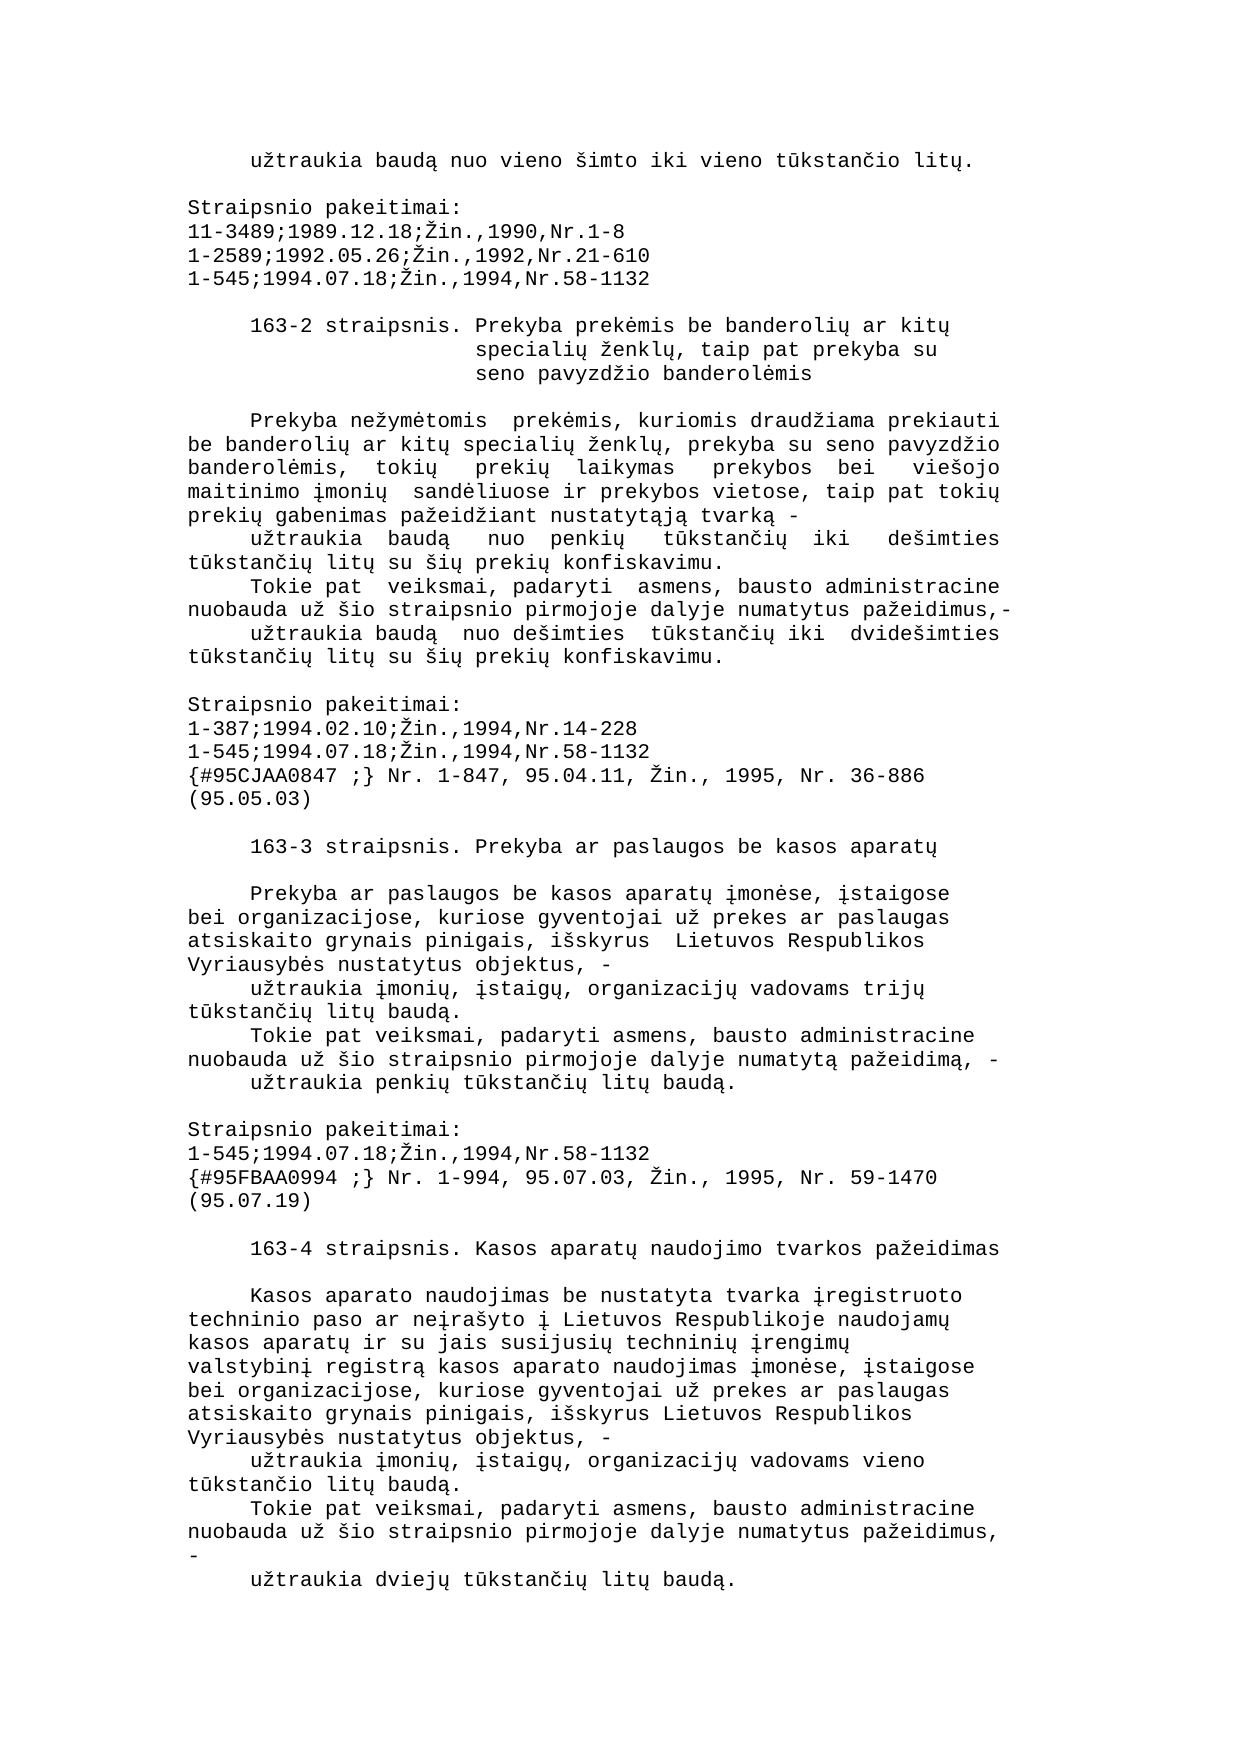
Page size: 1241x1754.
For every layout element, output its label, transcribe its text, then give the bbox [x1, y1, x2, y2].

text tūkstančių litų baudą. [187, 1001, 1053, 1025]
text be banderolių ar kitų specialių ženklų, prekyba su seno pavyzdžio [187, 434, 1053, 457]
text nuobauda už šio straipsnio pirmojoje dalyje numatytus pažeidimus, [187, 1521, 1053, 1545]
text banderolėmis, tokių prekių laikymas prekybos bei viešojo [187, 457, 1053, 481]
text Prekyba ar paslaugos be kasos aparatų įmonėse, įstaigose [187, 883, 1053, 907]
text 1-387;1994.02.10;Žin.,1994,Nr.14-228 [187, 717, 1053, 741]
text užtraukia įmonių, įstaigų, organizacijų vadovams vieno [187, 1451, 1053, 1474]
text užtraukia penkių tūkstančių litų baudą. [187, 1072, 1053, 1096]
text atsiskaito grynais pinigais, išskyrus Lietuvos Respublikos [187, 1403, 1053, 1427]
text užtraukia baudą nuo dešimties tūkstančių iki dvidešimties [187, 623, 1053, 647]
text užtraukia baudą nuo penkių tūkstančių iki dešimties [187, 528, 1053, 552]
text užtraukia įmonių, įstaigų, organizacijų vadovams trijų [187, 978, 1053, 1001]
text nuobauda už šio straipsnio pirmojoje dalyje numatytą pažeidimą, - [187, 1048, 1053, 1072]
text 1-545;1994.07.18;Žin.,1994,Nr.58-1132 [187, 268, 1053, 292]
text prekių gabenimas pažeidžiant nustatytąją tvarką - [187, 505, 1053, 528]
text 1-545;1994.07.18;Žin.,1994,Nr.58-1132 [187, 741, 1053, 765]
text maitinimo įmonių sandėliuose ir prekybos vietose, taip pat tokių [187, 481, 1053, 505]
text valstybinį registrą kasos aparato naudojimas įmonėse, įstaigose [187, 1356, 1053, 1379]
text techninio paso ar neįrašyto į Lietuvos Respublikoje naudojamų [187, 1309, 1053, 1332]
text 163-4 straipsnis. Kasos aparatų naudojimo tvarkos pažeidimas [187, 1238, 1053, 1261]
text 1-545;1994.07.18;Žin.,1994,Nr.58-1132 [187, 1143, 1053, 1167]
text Prekyba nežymėtomis prekėmis, kuriomis draudžiama prekiauti [187, 410, 1053, 434]
text Tokie pat veiksmai, padaryti asmens, bausto administracine [187, 1498, 1053, 1521]
text užtraukia dviejų tūkstančių litų baudą. [187, 1569, 1053, 1592]
text tūkstančių litų su šių prekių konfiskavimu. [187, 552, 1053, 576]
text Tokie pat veiksmai, padaryti asmens, bausto administracine [187, 576, 1053, 599]
text Straipsnio pakeitimai: [187, 1119, 1053, 1143]
text 163-3 straipsnis. Prekyba ar paslaugos be kasos aparatų [187, 836, 1053, 859]
text specialių ženklų, taip pat prekyba su [187, 339, 1053, 363]
text 11-3489;1989.12.18;Žin.,1990,Nr.1-8 [187, 221, 1053, 244]
text 163-2 straipsnis. Prekyba prekėmis be banderolių ar kitų [187, 316, 1053, 339]
text Vyriausybės nustatytus objektus, - [187, 1427, 1053, 1451]
text tūkstančių litų su šių prekių konfiskavimu. [187, 647, 1053, 670]
text Straipsnio pakeitimai: [187, 197, 1053, 221]
text tūkstančio litų baudą. [187, 1474, 1053, 1498]
text Vyriausybės nustatytus objektus, - [187, 954, 1053, 978]
text {#95FBAA0994 ;} Nr. 1-994, 95.07.03, Žin., 1995, Nr. 59-1470 (95.07.19) [187, 1167, 1053, 1214]
text kasos aparatų ir su jais susijusių techninių įrengimų [187, 1332, 1053, 1356]
text {#95CJAA0847 ;} Nr. 1-847, 95.04.11, Žin., 1995, Nr. 36-886 (95.05.03) [187, 765, 1053, 812]
text atsiskaito grynais pinigais, išskyrus Lietuvos Respublikos [187, 930, 1053, 954]
text Straipsnio pakeitimai: [187, 694, 1053, 717]
text bei organizacijose, kuriose gyventojai už prekes ar paslaugas [187, 907, 1053, 930]
text nuobauda už šio straipsnio pirmojoje dalyje numatytus pažeidimus,- [187, 599, 1053, 623]
text seno pavyzdžio banderolėmis [187, 363, 1053, 386]
text užtraukia baudą nuo vieno šimto iki vieno tūkstančio litų. [187, 150, 1053, 174]
text - [187, 1545, 1053, 1569]
text Kasos aparato naudojimas be nustatyta tvarka įregistruoto [187, 1285, 1053, 1309]
text Tokie pat veiksmai, padaryti asmens, bausto administracine [187, 1025, 1053, 1048]
text 1-2589;1992.05.26;Žin.,1992,Nr.21-610 [187, 244, 1053, 268]
text bei organizacijose, kuriose gyventojai už prekes ar paslaugas [187, 1379, 1053, 1403]
